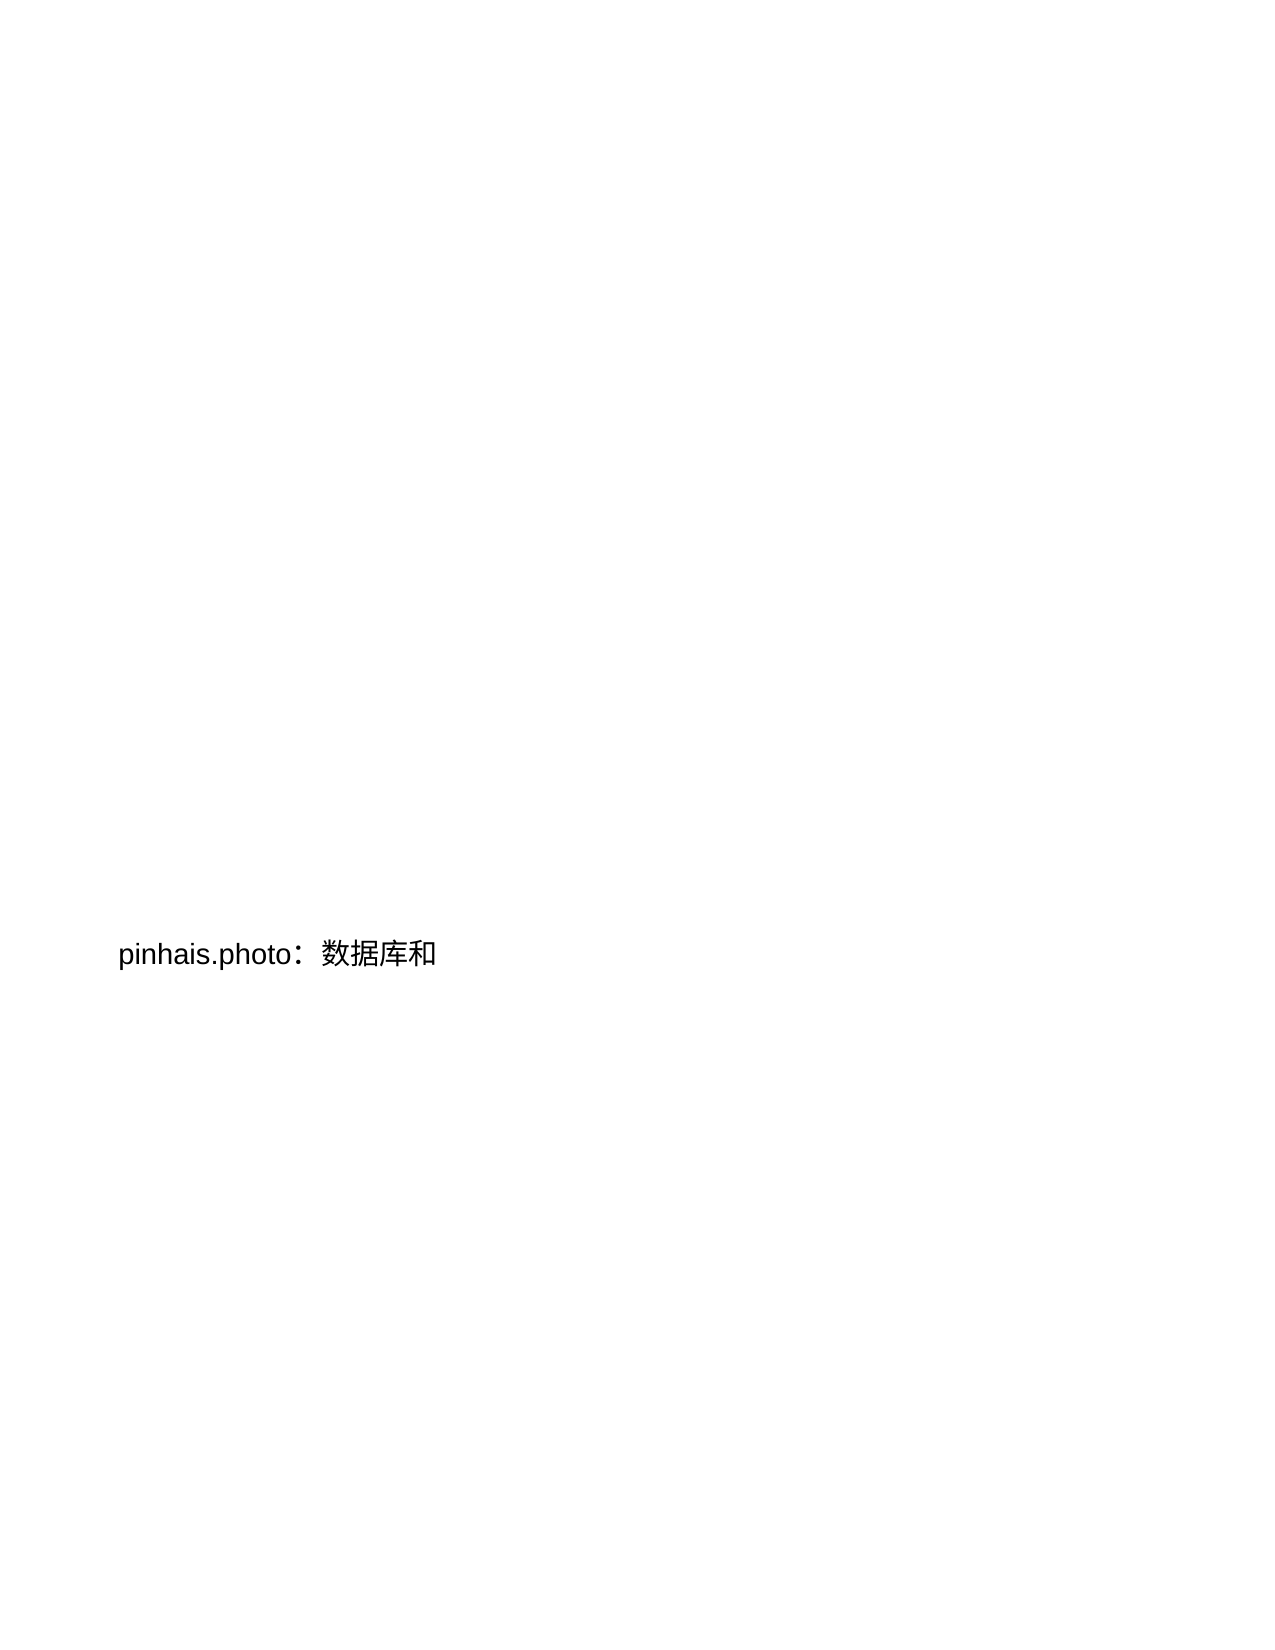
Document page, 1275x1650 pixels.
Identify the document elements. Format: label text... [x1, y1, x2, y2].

text pinhais.photo：数据库和 [118, 118, 1157, 973]
